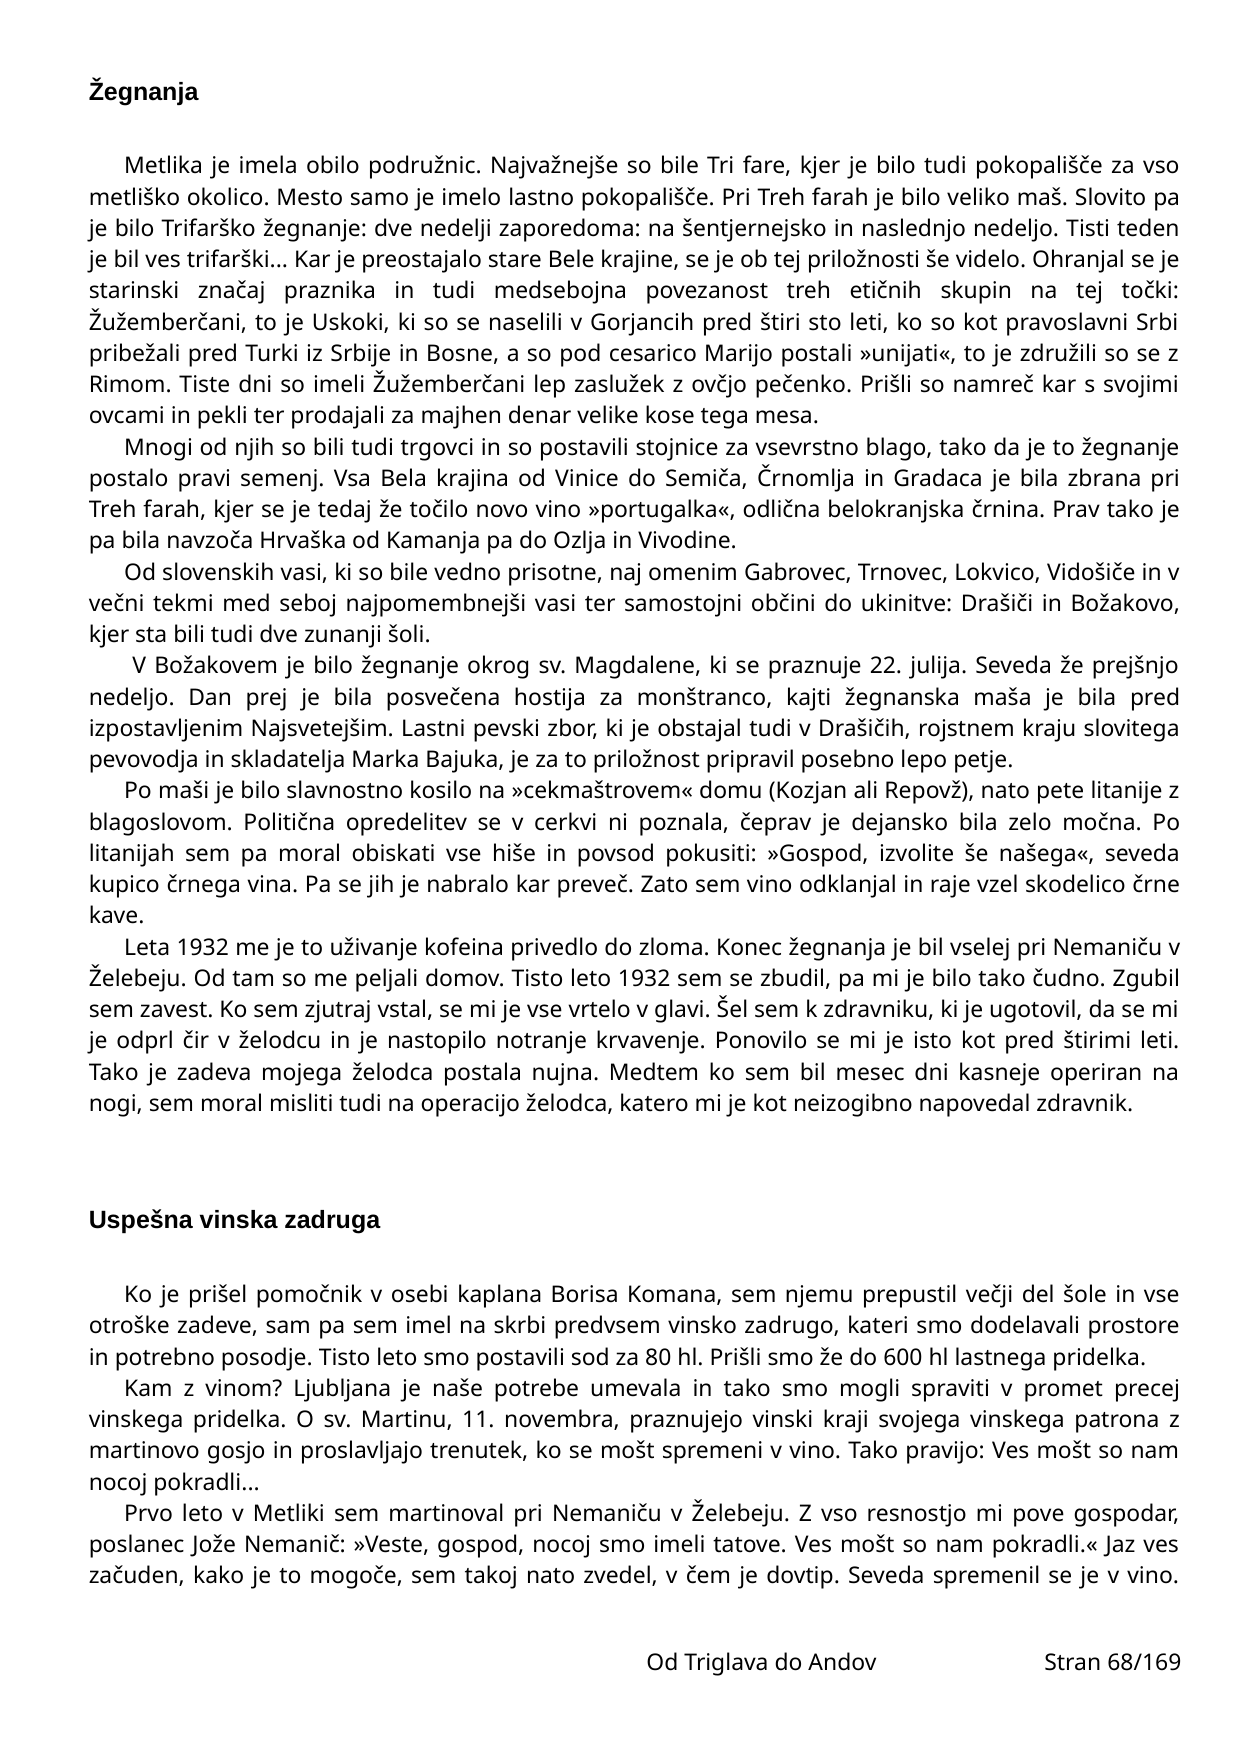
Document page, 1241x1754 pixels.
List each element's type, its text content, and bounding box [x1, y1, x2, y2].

text Ko je prišel pomočnik v osebi kaplana Borisa Komana, sem njemu prepustil večji del šole in vse otroške zadeve, sam pa sem imel na skrbi predvsem vinsko zadrugo, kateri smo dodelavali prostore in potrebno posodje. Tisto leto smo postavili sod za 80 hl. Prišli smo že do 600 hl lastnega pridelka. [88, 1278, 1181, 1372]
text V Božakovem je bilo žegnanje okrog sv. Magdalene, ki se praznuje 22. julija. Seveda že prejšnjo nedeljo. Dan prej je bila posvečena hostija za monštranco, kajti žegnanska maša je bila pred izpostavljenim Najsvetejšim. Lastni pevski zbor, ki je obstajal tudi v Drašičih, rojstnem kraju slovitega pevovodja in skladatelja Marka Bajuka, je za to priložnost pripravil posebno lepo petje. [88, 649, 1181, 774]
subtitle Uspešna vinska zadruga [88, 1206, 1181, 1234]
text Leta 1932 me je to uživanje kofeina privedlo do zloma. Konec žegnanja je bil vselej pri Nemaniču v Želebeju. Od tam so me peljali domov. Tisto leto 1932 sem se zbudil, pa mi je bilo tako čudno. Zgubil sem zavest. Ko sem zjutraj vstal, se mi je vse vrtelo v glavi. Šel sem k zdravniku, ki je ugotovil, da se mi je odprl čir v želodcu in je nastopilo notranje krvavenje. Ponovilo se mi je isto kot pred štirimi leti. Tako je zadeva mojega želodca postala nujna. Medtem ko sem bil mesec dni kasneje operiran na nogi, sem moral misliti tudi na operacijo želodca, katero mi je kot neizogibno napovedal zdravnik. [88, 931, 1181, 1118]
text Kam z vinom? Ljubljana je naše potrebe umevala in tako smo mogli spraviti v promet precej vinskega pridelka. O sv. Martinu, 11. novembra, praznujejo vinski kraji svojega vinskega patrona z martinovo gosjo in proslavljajo trenutek, ko se mošt spremeni v vino. Tako pravijo: Ves mošt so nam nocoj pokradli... [88, 1372, 1181, 1497]
text Metlika je imela obilo podružnic. Najvažnejše so bile Tri fare, kjer je bilo tudi pokopališče za vso metliško okolico. Mesto samo je imelo lastno pokopališče. Pri Treh farah je bilo veliko maš. Slovito pa je bilo Trifarško žegnanje: dve nedelji zaporedoma: na šentjernejsko in naslednjo nedeljo. Tisti teden je bil ves trifarški... Kar je preostajalo stare Bele krajine, se je ob tej priložnosti še videlo. Ohranjal se je starinski značaj praznika in tudi medsebojna povezanost treh etičnih skupin na tej točki: Žužemberčani, to je Uskoki, ki so se naselili v Gorjancih pred štiri sto leti, ko so kot pravoslavni Srbi pribežali pred Turki iz Srbije in Bosne, a so pod cesarico Marijo postali »unijati«, to je združili so se z Rimom. Tiste dni so imeli Žužemberčani lep zaslužek z ovčjo pečenko. Prišli so namreč kar s svojimi ovcami in pekli ter prodajali za majhen denar velike kose tega mesa. [88, 149, 1181, 431]
text Od slovenskih vasi, ki so bile vedno prisotne, naj omenim Gabrovec, Trnovec, Lokvico, Vidošiče in v večni tekmi med seboj najpomembnejši vasi ter samostojni občini do ukinitve: Drašiči in Božakovo, kjer sta bili tudi dve zunanji šoli. [88, 556, 1181, 649]
text Prvo leto v Metliki sem martinoval pri Nemaniču v Želebeju. Z vso resnostjo mi pove gospodar, poslanec Jože Nemanič: »Veste, gospod, nocoj smo imeli tatove. Ves mošt so nam pokradli.« Jaz ves začuden, kako je to mogoče, sem takoj nato zvedel, v čem je dovtip. Seveda spremenil se je v vino. [88, 1497, 1181, 1591]
text Mnogi od njih so bili tudi trgovci in so postavili stojnice za vsevrstno blago, tako da je to žegnanje postalo pravi semenj. Vsa Bela krajina od Vinice do Semiča, Črnomlja in Gradaca je bila zbrana pri Treh farah, kjer se je tedaj že točilo novo vino »portugalka«, odlična belokranjska črnina. Prav tako je pa bila navzoča Hrvaška od Kamanja pa do Ozlja in Vivodine. [88, 431, 1181, 556]
subtitle Žegnanja [88, 77, 1181, 106]
text Po maši je bilo slavnostno kosilo na »cekmaštrovem« domu (Kozjan ali Repovž), nato pete litanije z blagoslovom. Politična opredelitev se v cerkvi ni poznala, čeprav je dejansko bila zelo močna. Po litanijah sem pa moral obiskati vse hiše in povsod pokusiti: »Gospod, izvolite še našega«, seveda kupico črnega vina. Pa se jih je nabralo kar preveč. Zato sem vino odklanjal in raje vzel skodelico črne kave. [88, 774, 1181, 931]
